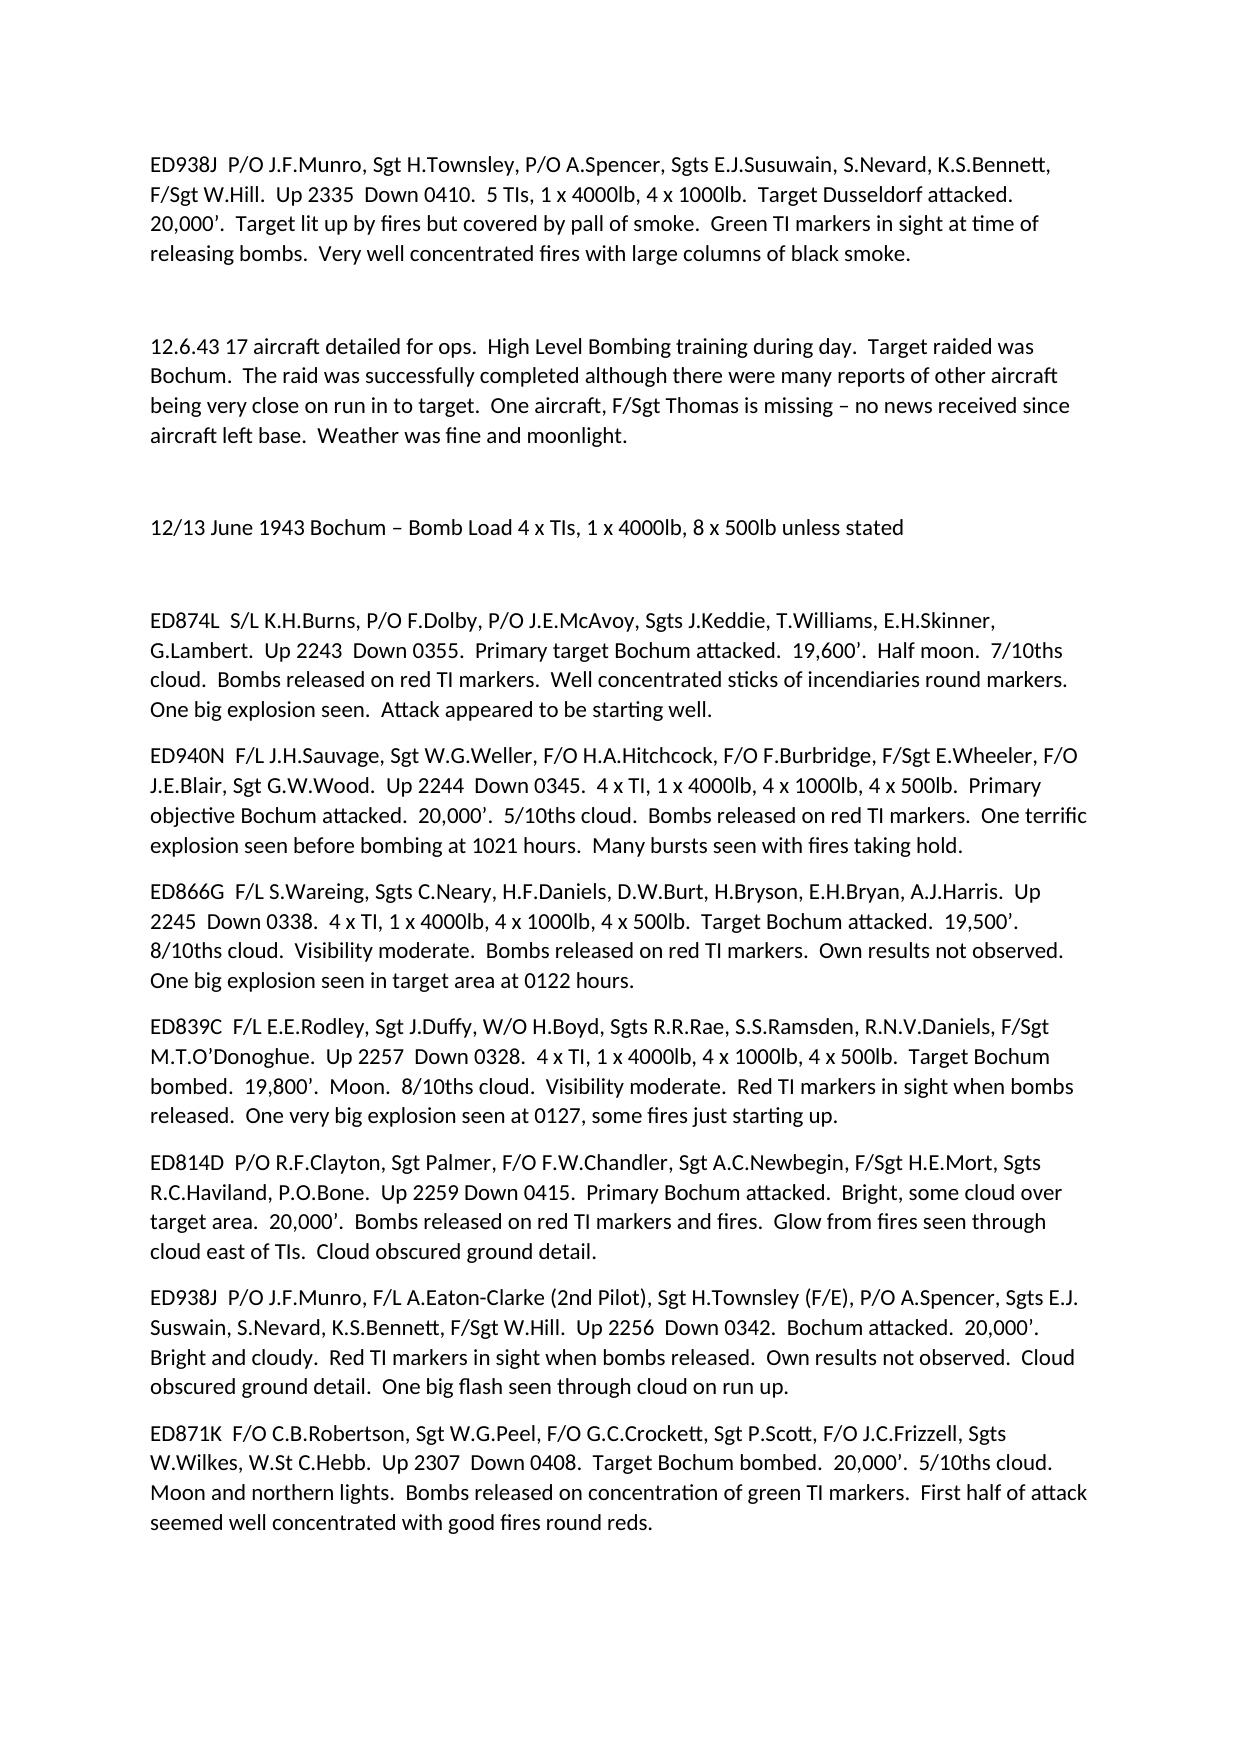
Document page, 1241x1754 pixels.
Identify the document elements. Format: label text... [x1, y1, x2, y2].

text ED839C F/L E.E.Rodley, Sgt J.Duffy, W/O H.Boyd, Sgts R.R.Rae, S.S.Ramsden, R.N.V.Daniels, F/Sgt M.T.O’Donoghue. Up 2257 Down 0328. 4 x TI, 1 x 4000lb, 4 x 1000lb, 4 x 500lb. Target Bochum bombed. 19,800’. Moon. 8/10ths cloud. Visibility moderate. Red TI markers in sight when bombs released. One very big explosion seen at 0127, some fires just starting up. [150, 1012, 1090, 1129]
text ED940N F/L J.H.Sauvage, Sgt W.G.Weller, F/O H.A.Hitchcock, F/O F.Burbridge, F/Sgt E.Wheeler, F/O J.E.Blair, Sgt G.W.Wood. Up 2244 Down 0345. 4 x TI, 1 x 4000lb, 4 x 1000lb, 4 x 500lb. Primary objective Bochum attacked. 20,000’. 5/10ths cloud. Bombs released on red TI markers. One terrific explosion seen before bombing at 1021 hours. Many bursts seen with fires taking hold. [150, 742, 1090, 859]
text ED871K F/O C.B.Robertson, Sgt W.G.Peel, F/O G.C.Crockett, Sgt P.Scott, F/O J.C.Frizzell, Sgts W.Wilkes, W.St C.Hebb. Up 2307 Down 0408. Target Bochum bombed. 20,000’. 5/10ths cloud. Moon and northern lights. Bombs released on concentration of green TI markers. First half of attack seemed well concentrated with good fires round reds. [150, 1419, 1090, 1536]
text ED938J P/O J.F.Munro, F/L A.Eaton-Clarke (2nd Pilot), Sgt H.Townsley (F/E), P/O A.Spencer, Sgts E.J. Suswain, S.Nevard, K.S.Bennett, F/Sgt W.Hill. Up 2256 Down 0342. Bochum attacked. 20,000’. Bright and cloudy. Red TI markers in sight when bombs released. Own results not observed. Cloud obscured ground detail. One big flash seen through cloud on run up. [150, 1283, 1090, 1400]
text 12/13 June 1943 Bochum – Bomb Load 4 x TIs, 1 x 4000lb, 8 x 500lb unless stated [150, 513, 1090, 542]
text ED814D P/O R.F.Clayton, Sgt Palmer, F/O F.W.Chandler, Sgt A.C.Newbegin, F/Sgt H.E.Mort, Sgts R.C.Haviland, P.O.Bone. Up 2259 Down 0415. Primary Bochum attacked. Bright, some cloud over target area. 20,000’. Bombs released on red TI markers and fires. Glow from fires seen through cloud east of TIs. Cloud obscured ground detail. [150, 1148, 1090, 1265]
text ED866G F/L S.Wareing, Sgts C.Neary, H.F.Daniels, D.W.Burt, H.Bryson, E.H.Bryan, A.J.Harris. Up 2245 Down 0338. 4 x TI, 1 x 4000lb, 4 x 1000lb, 4 x 500lb. Target Bochum attacked. 19,500’. 8/10ths cloud. Visibility moderate. Bombs released on red TI markers. Own results not observed. One big explosion seen in target area at 0122 hours. [150, 877, 1090, 994]
text ED874L S/L K.H.Burns, P/O F.Dolby, P/O J.E.McAvoy, Sgts J.Keddie, T.Williams, E.H.Skinner, G.Lambert. Up 2243 Down 0355. Primary target Bochum attacked. 19,600’. Half moon. 7/10ths cloud. Bombs released on red TI markers. Well concentrated sticks of incendiaries round markers. One big explosion seen. Attack appeared to be starting well. [150, 606, 1090, 723]
text ED938J P/O J.F.Munro, Sgt H.Townsley, P/O A.Spencer, Sgts E.J.Susuwain, S.Nevard, K.S.Bennett, F/Sgt W.Hill. Up 2335 Down 0410. 5 TIs, 1 x 4000lb, 4 x 1000lb. Target Dusseldorf attacked. 20,000’. Target lit up by fires but covered by pall of smoke. Green TI markers in sight at time of releasing bombs. Very well concentrated fires with large columns of black smoke. [150, 150, 1090, 267]
text 12.6.43 17 aircraft detailed for ops. High Level Bombing training during day. Target raided was Bochum. The raid was successfully completed although there were many reports of other aircraft being very close on run in to target. One aircraft, F/Sgt Thomas is missing – no news received since aircraft left base. Weather was fine and moonlight. [150, 332, 1090, 449]
